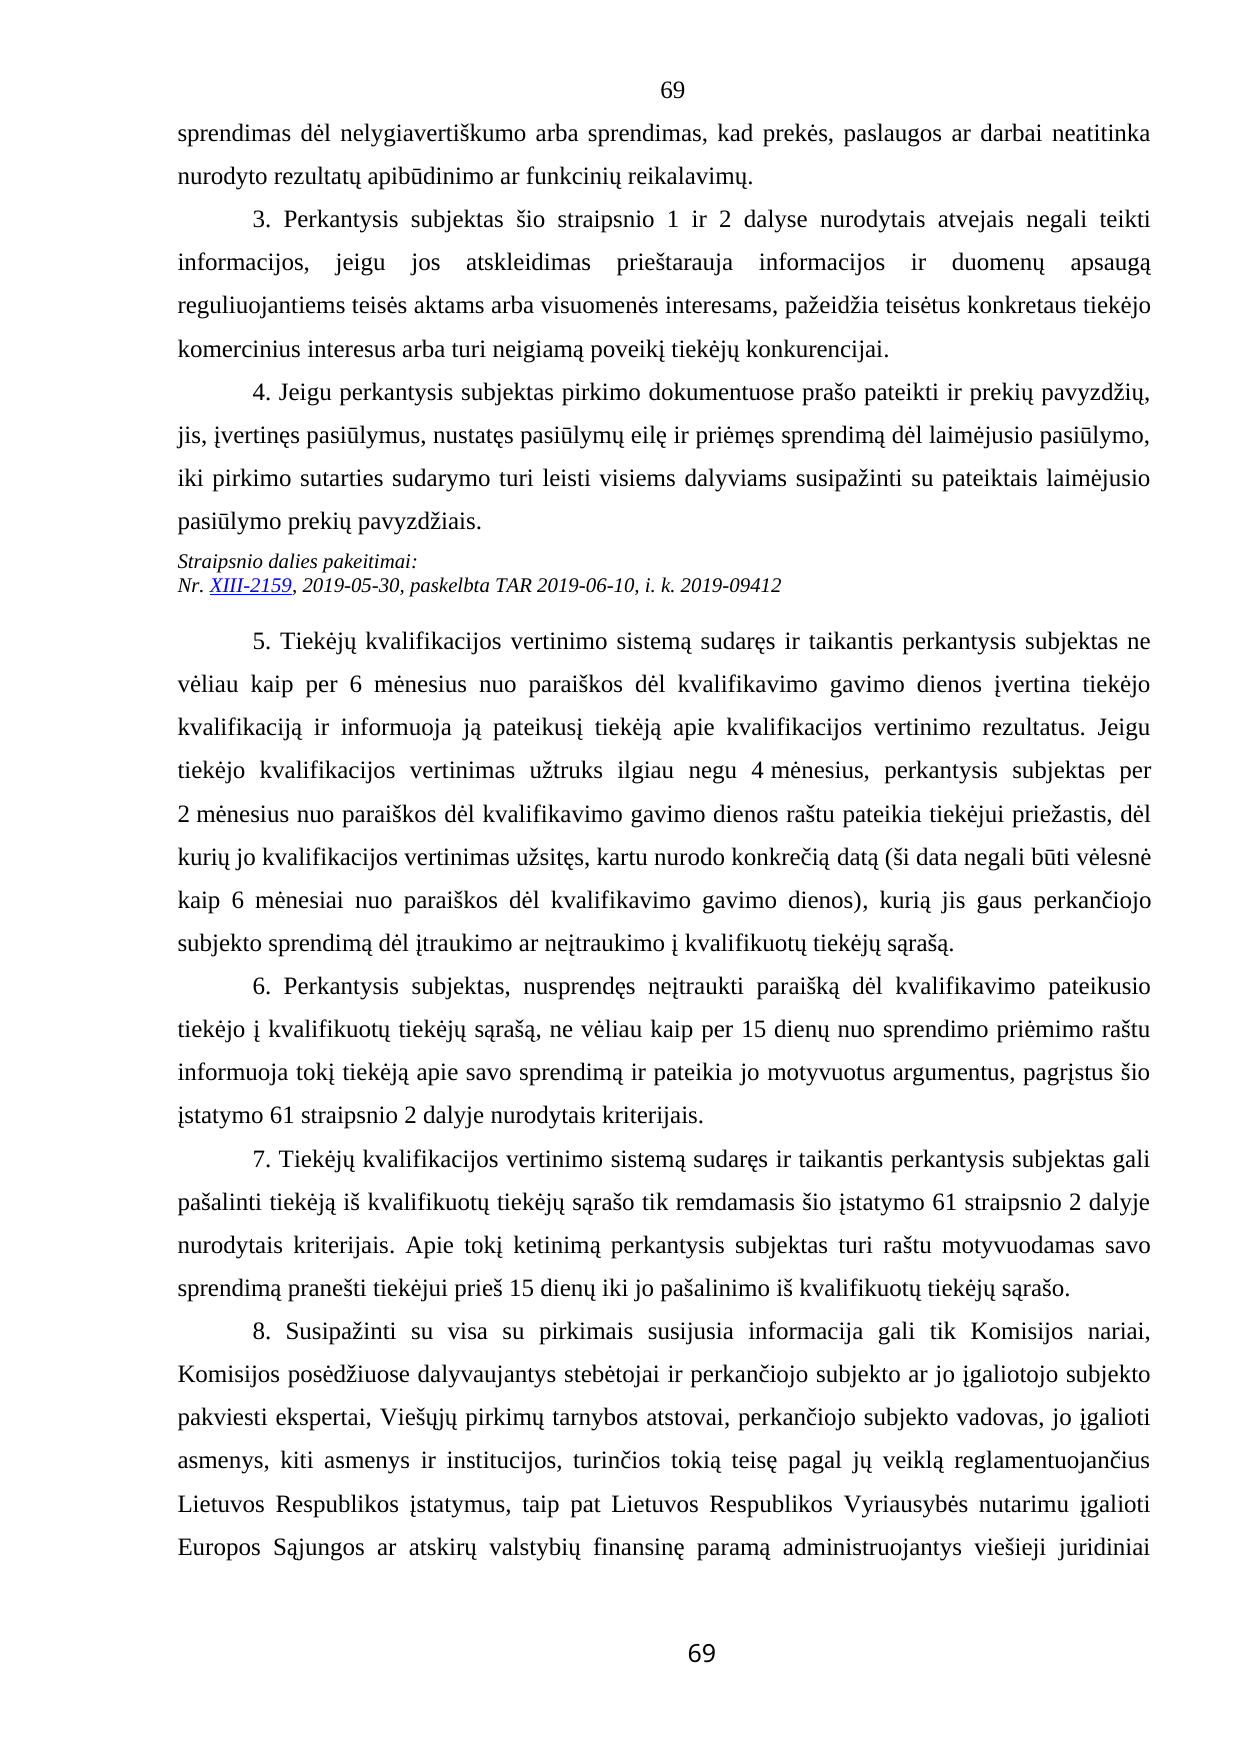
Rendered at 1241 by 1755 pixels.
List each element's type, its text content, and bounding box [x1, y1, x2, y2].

text Straipsnio dalies pakeitimai: [177, 549, 1152, 573]
text 5. Tiekėjų kvalifikacijos vertinimo sistemą sudaręs ir taikantis perkantysis subjektas ne vėliau kaip per 6 mėnesius nuo paraiškos dėl kvalifikavimo gavimo dienos įvertina tiekėjo kvalifikaciją ir informuoja ją pateikusį tiekėją apie kvalifikacijos vertinimo rezultatus. Jeigu tiekėjo kvalifikacijos vertinimas užtruks ilgiau negu 4 mėnesius, perkantysis subjektas per 2 mėnesius nuo paraiškos dėl kvalifikavimo gavimo dienos raštu pateikia tiekėjui priežastis, dėl kurių jo kvalifikacijos vertinimas užsitęs, kartu nurodo konkrečią datą (ši data negali būti vėlesnė kaip 6 mėnesiai nuo paraiškos dėl kvalifikavimo gavimo dienos), kurią jis gaus perkančiojo subjekto sprendimą dėl įtraukimo ar neįtraukimo į kvalifikuotų tiekėjų sąrašą. [177, 626, 1152, 957]
subtitle sprendimas dėl nelygiavertiškumo arba sprendimas, kad prekės, paslaugos ar darbai neatitinka nurodyto rezultatų apibūdinimo ar funkcinių reikalavimų. [177, 118, 1152, 190]
text 6. Perkantysis subjektas, nusprendęs neįtraukti paraišką dėl kvalifikavimo pateikusio tiekėjo į kvalifikuotų tiekėjų sąrašą, ne vėliau kaip per 15 dienų nuo sprendimo priėmimo raštu informuoja tokį tiekėją apie savo sprendimą ir pateikia jo motyvuotus argumentus, pagrįstus šio įstatymo 61 straipsnio 2 dalyje nurodytais kriterijais. [177, 971, 1152, 1129]
text 7. Tiekėjų kvalifikacijos vertinimo sistemą sudaręs ir taikantis perkantysis subjektas gali pašalinti tiekėją iš kvalifikuotų tiekėjų sąrašo tik remdamasis šio įstatymo 61 straipsnio 2 dalyje nurodytais kriterijais. Apie tokį ketinimą perkantysis subjektas turi raštu motyvuodamas savo sprendimą pranešti tiekėjui prieš 15 dienų iki jo pašalinimo iš kvalifikuotų tiekėjų sąrašo. [177, 1144, 1152, 1302]
subtitle 3. Perkantysis subjektas šio straipsnio 1 ir 2 dalyse nurodytais atvejais negali teikti informacijos, jeigu jos atskleidimas prieštarauja informacijos ir duomenų apsaugą reguliuojantiems teisės aktams arba visuomenės interesams, pažeidžia teisėtus konkretaus tiekėjo komercinius interesus arba turi neigiamą poveikį tiekėjų konkurencijai. [177, 204, 1152, 362]
text 4. Jeigu perkantysis subjektas pirkimo dokumentuose prašo pateikti ir prekių pavyzdžių, jis, įvertinęs pasiūlymus, nustatęs pasiūlymų eilę ir priėmęs sprendimą dėl laimėjusio pasiūlymo, iki pirkimo sutarties sudarymo turi leisti visiems dalyviams susipažinti su pateiktais laimėjusio pasiūlymo prekių pavyzdžiais. [177, 377, 1152, 535]
text Nr. XIII-2159, 2019-05-30, paskelbta TAR 2019-06-10, i. k. 2019-09412 [177, 573, 1152, 597]
text 8. Susipažinti su visa su pirkimais susijusia informacija gali tik Komisijos nariai, Komisijos posėdžiuose dalyvaujantys stebėtojai ir perkančiojo subjekto ar jo įgaliotojo subjekto pakviesti ekspertai, Viešųjų pirkimų tarnybos atstovai, perkančiojo subjekto vadovas, jo įgalioti asmenys, kiti asmenys ir institucijos, turinčios tokią teisę pagal jų veiklą reglamentuojančius Lietuvos Respublikos įstatymus, taip pat Lietuvos Respublikos Vyriausybės nutarimu įgalioti Europos Sąjungos ar atskirų valstybių finansinę paramą administruojantys viešieji juridiniai [177, 1316, 1152, 1561]
